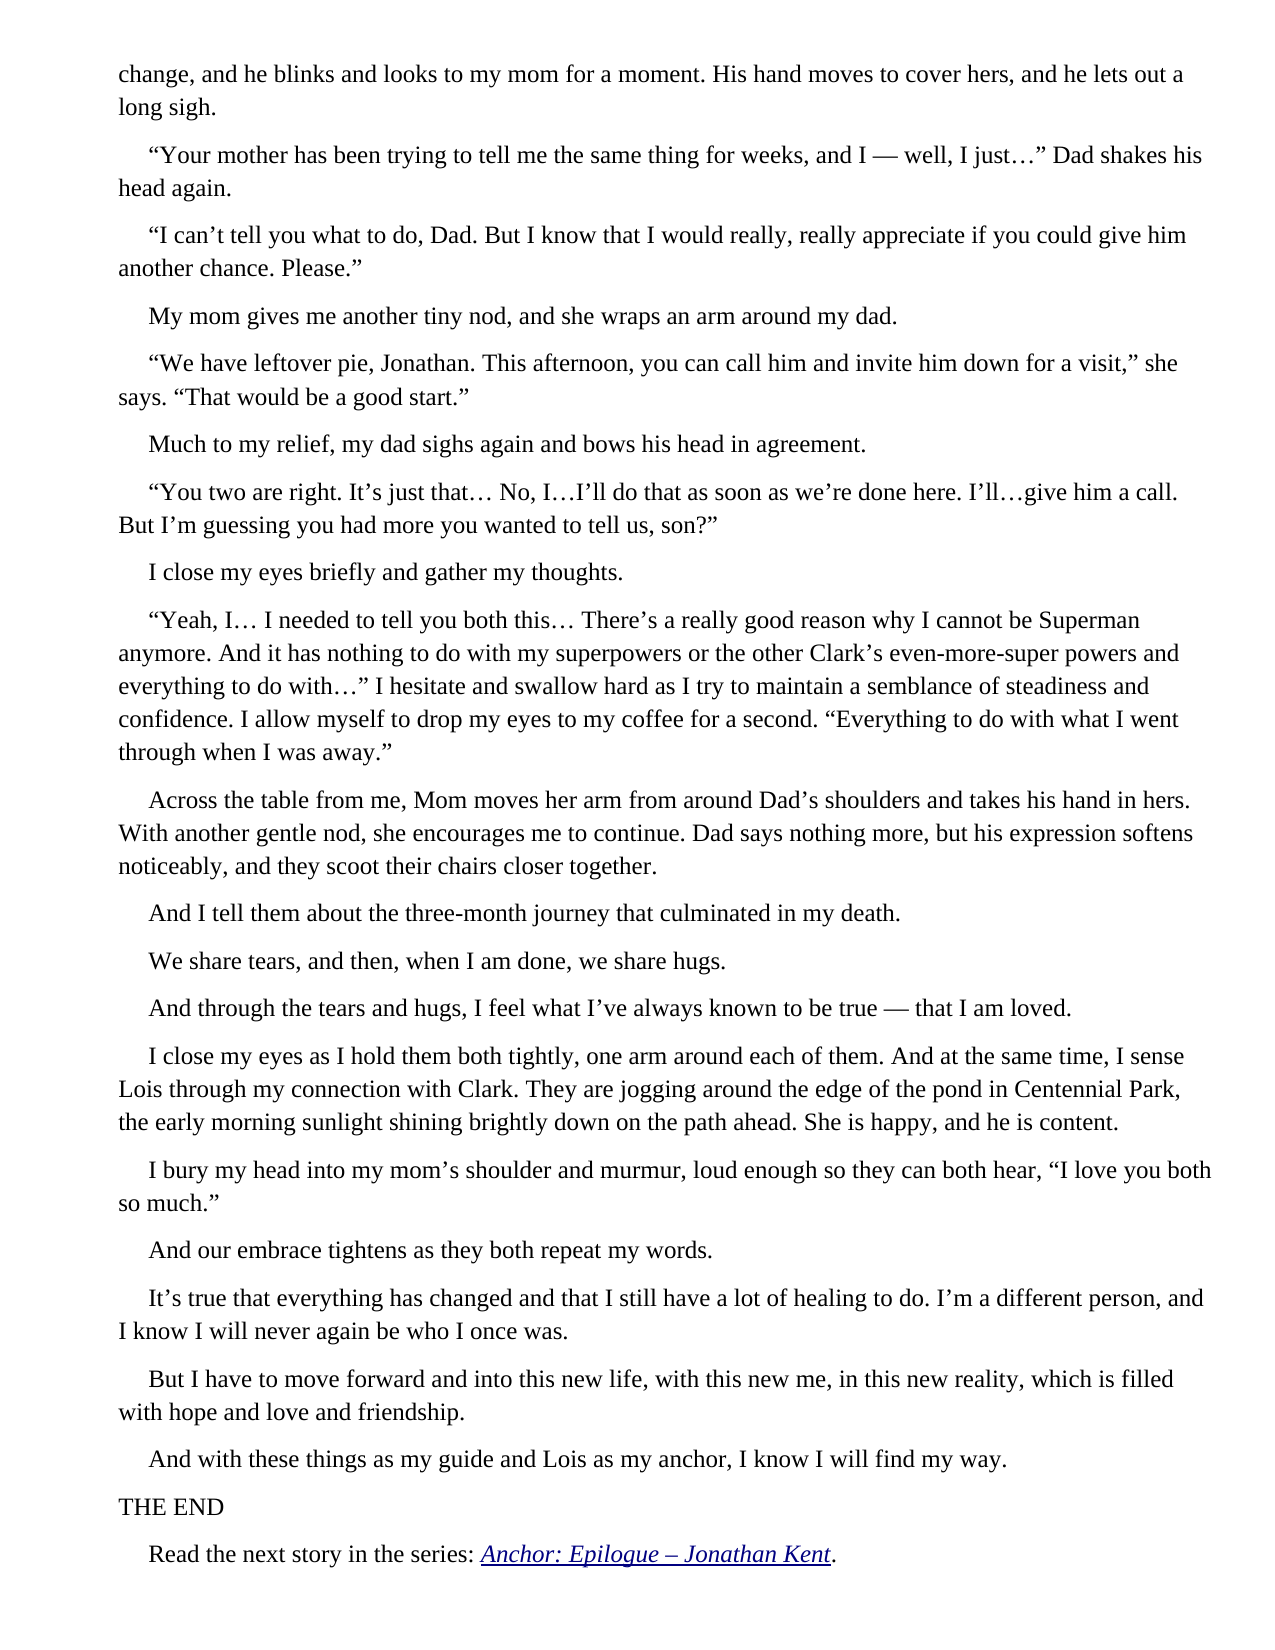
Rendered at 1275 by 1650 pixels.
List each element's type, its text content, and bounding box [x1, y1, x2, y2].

text I bury my head into my mom’s shoulder and murmur, loud enough so they can both hear, “I love you both so much.” [118, 1155, 1216, 1217]
text change, and he blinks and looks to my mom for a moment. His hand moves to cover hers, and he lets out a long sigh. [118, 59, 1216, 121]
text It’s true that everything has changed and that I still have a lot of healing to do. I’m a different person, and I know I will never again be who I once was. [118, 1283, 1216, 1345]
text “You two are right. It’s just that… No, I…I’ll do that as soon as we’re done here. I’ll…give him a call. But I’m guessing you had more you wanted to tell us, son?” [118, 477, 1216, 538]
text I close my eyes as I hold them both tightly, one arm around each of them. And at the same time, I sense Lois through my connection with Clark. They are jogging around the edge of the pond in Centennial Park, the early morning sunlight shining brightly down on the path ahead. She is happy, and he is content. [118, 1041, 1216, 1136]
text Across the table from me, Mom moves her arm from around Dad’s shoulders and takes his hand in hers. With another gentle nod, she encourages me to continue. Dad says nothing more, but his expression softens noticeably, and they scoot their chairs closer together. [118, 785, 1216, 879]
text Read the next story in the series: Anchor: Epilogue – Jonathan Kent. [118, 1539, 1216, 1568]
text And through the tears and hugs, I feel what I’ve always known to be true — that I am loved. [118, 993, 1216, 1022]
text “Yeah, I… I needed to tell you both this… There’s a really good reason why I cannot be Superman anymore. And it has nothing to do with my superpowers or the other Clark’s even-more-super powers and everything to do with…” I hesitate and swallow hard as I try to maintain a semblance of steadiness and confidence. I allow myself to drop my eyes to my coffee for a second. “Everything to do with what I went through when I was away.” [118, 605, 1216, 766]
text Much to my relief, my dad sighs again and bows his head in agreement. [118, 429, 1216, 458]
text And our embrace tightens as they both repeat my words. [118, 1235, 1216, 1264]
text And I tell them about the three-month journey that culminated in my death. [118, 898, 1216, 927]
text We share tears, and then, when I am done, we share hugs. [118, 946, 1216, 975]
text But I have to move forward and into this new life, with this new me, in this new reality, which is filled with hope and love and friendship. [118, 1364, 1216, 1425]
text My mom gives me another tiny nod, and she wraps an arm around my dad. [118, 301, 1216, 330]
text “I can’t tell you what to do, Dad. But I know that I would really, really appreciate if you could give him another chance. Please.” [118, 220, 1216, 282]
text THE END [118, 1492, 1216, 1521]
text “We have leftover pie, Jonathan. This afternoon, you can call him and invite him down for a visit,” she says. “That would be a good start.” [118, 348, 1216, 410]
text And with these things as my guide and Lois as my anchor, I know I will find my way. [118, 1444, 1216, 1473]
text “Your mother has been trying to tell me the same thing for weeks, and I — well, I just…” Dad shakes his head again. [118, 140, 1216, 201]
text I close my eyes briefly and gather my thoughts. [118, 557, 1216, 586]
